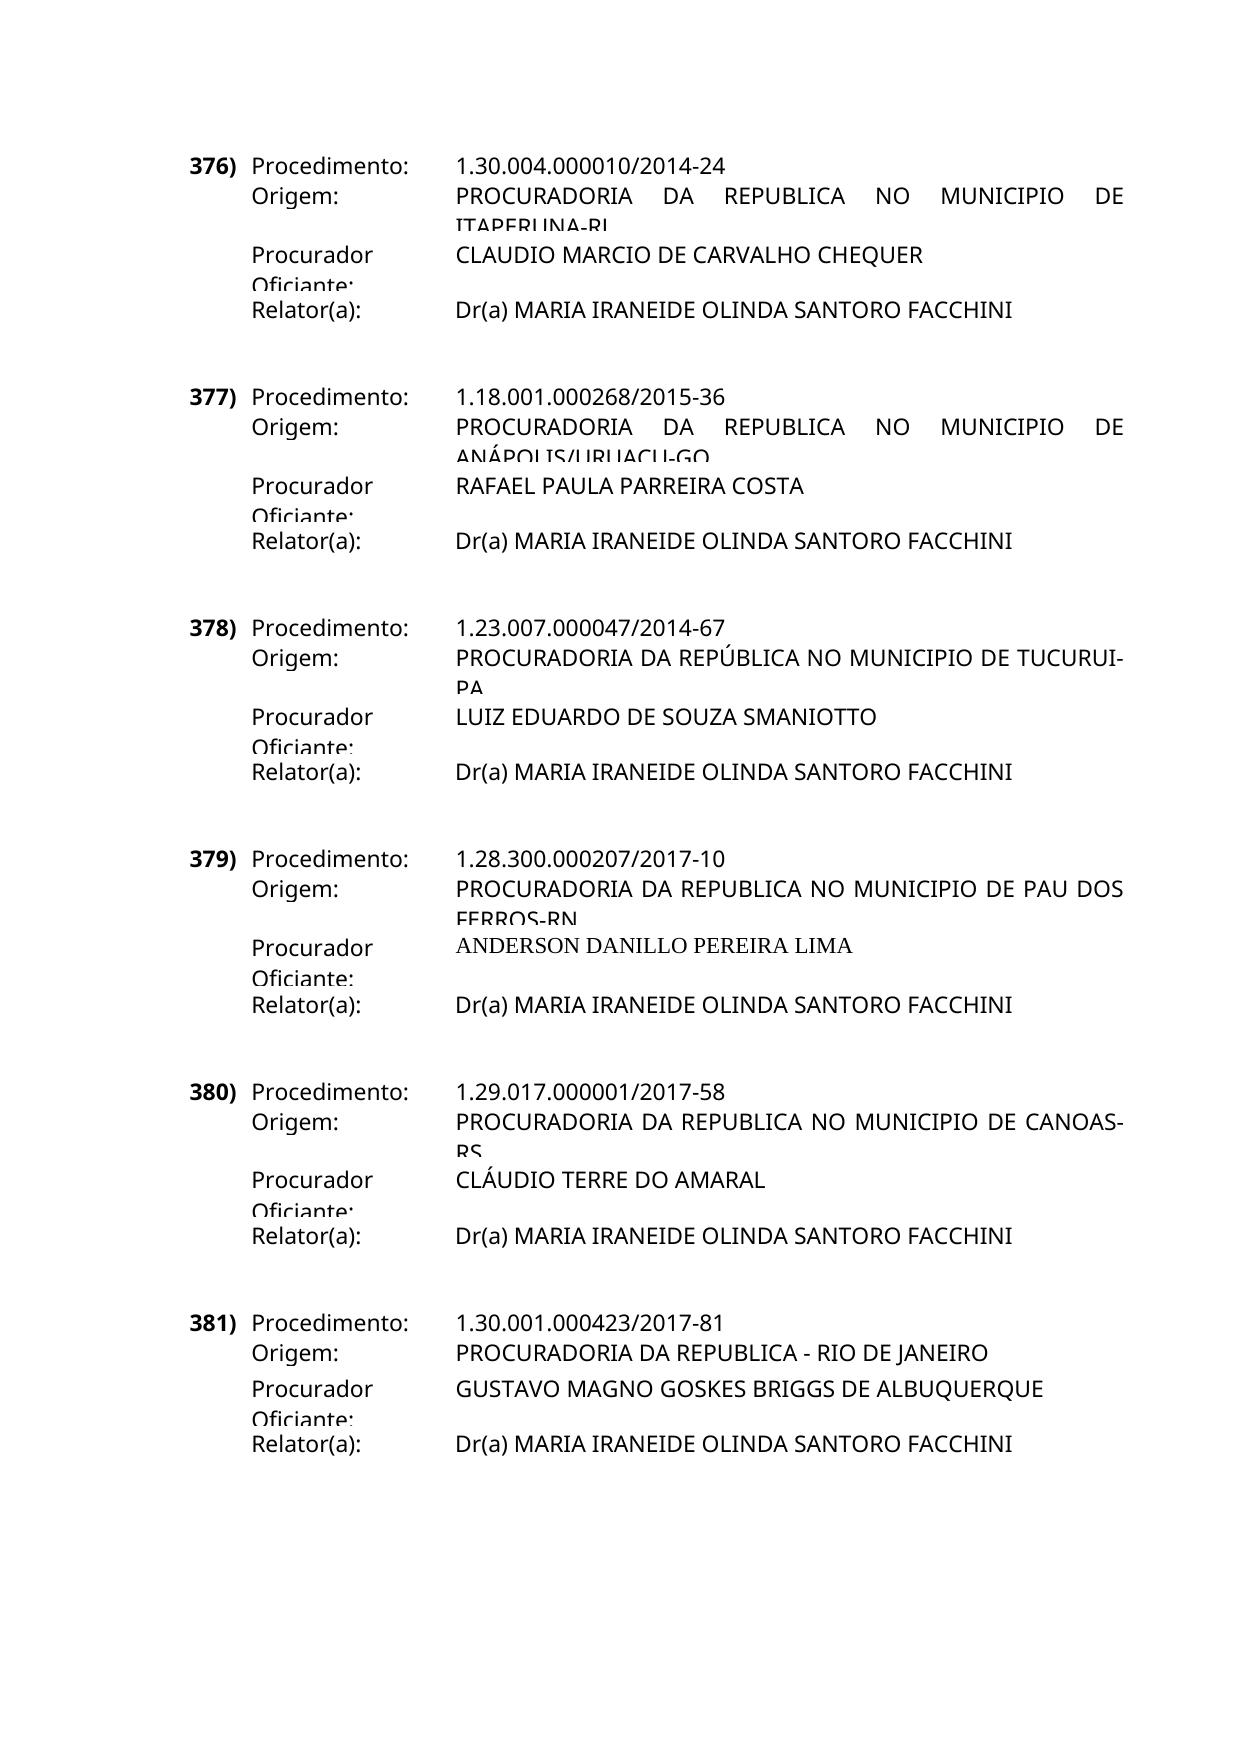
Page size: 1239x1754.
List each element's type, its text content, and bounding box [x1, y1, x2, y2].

table_cell [189, 462, 251, 469]
table_cell 376) [189, 150, 251, 178]
table_cell [0, 150, 189, 178]
table_header Dr(a) MARIA IRANEIDE OLINDA SANTORO FACCHINI [455, 1428, 1122, 1457]
table_header [251, 0, 455, 150]
table_cell [1125, 209, 1239, 231]
table_cell [0, 470, 189, 521]
table_cell Procurador Oficiante: [251, 470, 455, 522]
table_cell Procurador Oficiante: [251, 1373, 455, 1425]
table_cell [0, 1307, 189, 1335]
table_cell [189, 1337, 251, 1365]
table_cell [0, 1164, 189, 1215]
table_cell [251, 1365, 455, 1373]
table_cell CLÁUDIO TERRE DO AMARAL [455, 1164, 1124, 1215]
table_cell [1125, 180, 1239, 208]
table_cell [1125, 294, 1239, 324]
table_header Dr(a) MARIA IRANEIDE OLINDA SANTORO FACCHINI [455, 525, 1122, 554]
table_cell [251, 440, 455, 462]
table_cell [0, 381, 189, 409]
table_cell [189, 671, 251, 693]
table_cell [1125, 1134, 1239, 1157]
table_cell [0, 462, 189, 469]
table_cell [189, 1134, 251, 1157]
table_cell [0, 873, 189, 902]
table_cell [1125, 1365, 1239, 1373]
table_cell [1125, 701, 1239, 752]
table_cell 377) [189, 381, 251, 409]
table_cell [1125, 786, 1239, 843]
table_cell [251, 209, 455, 231]
table_cell Origem: [251, 180, 455, 208]
table_cell [0, 411, 189, 439]
table_cell Procurador Oficiante: [251, 701, 455, 753]
table_header Relator(a): [251, 525, 455, 554]
table_cell [0, 932, 189, 986]
table_cell [251, 693, 455, 701]
table_cell [455, 924, 1124, 932]
table_cell [189, 924, 251, 932]
table_cell PROCURADORIA DA REPUBLICA NO MUNICIPIO DE ITAPERUNA-RJ [455, 180, 1124, 231]
table_cell [189, 1019, 251, 1076]
table_cell [0, 642, 189, 671]
table_cell Procurador Oficiante: [251, 239, 455, 291]
table_cell Procedimento: [251, 381, 455, 409]
table_cell [0, 924, 189, 932]
table_cell [455, 231, 1124, 238]
table_cell [0, 1076, 189, 1104]
table_cell [189, 1220, 251, 1250]
table_cell [189, 180, 251, 208]
table_cell [0, 1365, 189, 1373]
table_cell [251, 555, 455, 612]
table_cell [455, 555, 1124, 612]
table_cell [189, 1106, 251, 1134]
table_cell Procurador Oficiante: [251, 932, 455, 986]
table_cell [189, 701, 251, 752]
table_header Relator(a): [251, 989, 455, 1017]
table_cell [0, 1220, 189, 1250]
table_cell Origem: [251, 411, 455, 439]
table_cell [0, 1337, 189, 1365]
table_header Dr(a) MARIA IRANEIDE OLINDA SANTORO FACCHINI [455, 1220, 1122, 1248]
table_cell LUIZ EDUARDO DE SOUZA SMANIOTTO [455, 701, 1124, 752]
table_header Relator(a): [251, 756, 455, 785]
table_cell 381) [189, 1307, 251, 1335]
table_cell [189, 239, 251, 289]
table_cell Procedimento: [251, 1076, 455, 1104]
table_cell 1.28.300.000207/2017-10 [455, 843, 1124, 872]
table_cell [1125, 1157, 1239, 1164]
table_cell [455, 786, 1124, 843]
table_header Relator(a): [251, 294, 455, 323]
table_cell [189, 1157, 251, 1164]
table_cell [189, 989, 251, 1019]
table_cell [0, 786, 189, 843]
table_cell [1125, 381, 1239, 409]
table_header Dr(a) MARIA IRANEIDE OLINDA SANTORO FACCHINI [455, 756, 1122, 785]
table_cell [189, 932, 251, 986]
table_cell Procurador Oficiante: [251, 1164, 455, 1217]
table_cell [1125, 1106, 1239, 1134]
table_cell [0, 1250, 189, 1307]
table_cell [251, 1250, 455, 1307]
table_cell Origem: [251, 873, 455, 902]
table_cell [1125, 411, 1239, 439]
table_cell [189, 440, 251, 462]
table_cell [1125, 612, 1239, 641]
table_cell [455, 1365, 1124, 1373]
table_cell [1125, 1373, 1239, 1424]
table_cell [251, 1134, 455, 1157]
table_cell [189, 873, 251, 902]
table_cell [0, 555, 189, 612]
table_cell [0, 1106, 189, 1134]
table_header [189, 0, 251, 150]
table_header Dr(a) MARIA IRANEIDE OLINDA SANTORO FACCHINI [455, 989, 1122, 1017]
table_cell [251, 231, 455, 238]
table_cell PROCURADORIA DA REPUBLICA - RIO DE JANEIRO [455, 1337, 1124, 1365]
table_cell PROCURADORIA DA REPUBLICA NO MUNICIPIO DE ANÁPOLIS/URUAÇU-GO [455, 411, 1124, 462]
table_cell [1125, 932, 1239, 986]
table_cell [0, 693, 189, 701]
table_cell Procedimento: [251, 150, 455, 178]
table_cell [1125, 1337, 1239, 1365]
table_cell [189, 470, 251, 521]
table_cell [189, 324, 251, 381]
table_cell [189, 756, 251, 786]
table_cell [1125, 642, 1239, 671]
table_cell [1125, 555, 1239, 612]
table_cell [1125, 873, 1239, 902]
table_cell [455, 462, 1124, 469]
table_cell [251, 902, 455, 924]
table_cell CLAUDIO MARCIO DE CARVALHO CHEQUER [455, 239, 1124, 289]
table_cell 380) [189, 1076, 251, 1104]
table_cell [1125, 1428, 1239, 1458]
table_cell Procedimento: [251, 1307, 455, 1335]
table_cell [0, 294, 189, 324]
table_cell 1.29.017.000001/2017-58 [455, 1076, 1124, 1104]
table_cell [0, 209, 189, 231]
table_header [1125, 0, 1239, 150]
table_cell [455, 1157, 1124, 1164]
table_cell [1125, 693, 1239, 701]
table_cell [0, 1157, 189, 1164]
table_cell [1125, 1250, 1239, 1307]
table_cell [1125, 525, 1239, 555]
table_cell [189, 1365, 251, 1373]
table_cell [0, 902, 189, 924]
table_cell [0, 180, 189, 208]
table_cell [1125, 1076, 1239, 1104]
table_cell [251, 786, 455, 843]
table_cell [1125, 470, 1239, 521]
table_cell 1.30.001.000423/2017-81 [455, 1307, 1124, 1335]
table_cell PROCURADORIA DA REPUBLICA NO MUNICIPIO DE PAU DOS FERROS-RN [455, 873, 1124, 924]
table_cell Origem: [251, 1337, 455, 1365]
table_cell [1125, 1164, 1239, 1215]
table_cell [1125, 231, 1239, 238]
table_cell [0, 440, 189, 462]
table_cell [0, 1373, 189, 1424]
table_cell [1125, 1220, 1239, 1250]
table_cell [1125, 239, 1239, 289]
table_cell [0, 239, 189, 289]
table_cell [0, 324, 189, 381]
table_cell [251, 1019, 455, 1076]
table_cell [455, 324, 1124, 381]
table_cell 379) [189, 843, 251, 872]
table_cell [189, 1250, 251, 1307]
table_cell [251, 1157, 455, 1164]
table_header Relator(a): [251, 1428, 455, 1457]
table_cell [189, 1164, 251, 1215]
table_cell Origem: [251, 1106, 455, 1134]
table_cell 1.23.007.000047/2014-67 [455, 612, 1124, 641]
table_cell [189, 642, 251, 671]
table_cell [1125, 1019, 1239, 1076]
table_cell [455, 1250, 1124, 1307]
table_cell [0, 1428, 189, 1458]
table_cell [1125, 150, 1239, 178]
table_cell [251, 324, 455, 381]
table_header Relator(a): [251, 1220, 455, 1248]
table_cell [189, 1373, 251, 1424]
table_cell [0, 989, 189, 1019]
table_cell [1125, 462, 1239, 469]
table_cell [0, 756, 189, 786]
table_cell [1125, 924, 1239, 932]
table_cell [251, 671, 455, 693]
table_header [455, 0, 1124, 150]
table_cell 1.18.001.000268/2015-36 [455, 381, 1124, 409]
table_cell [189, 231, 251, 238]
table_cell [1125, 843, 1239, 872]
table_cell GUSTAVO MAGNO GOSKES BRIGGS DE ALBUQUERQUE [455, 1373, 1124, 1424]
table_header [0, 0, 189, 150]
table_cell [189, 209, 251, 231]
table_cell [189, 294, 251, 324]
table_cell [0, 843, 189, 872]
table_cell [0, 1134, 189, 1157]
table_cell [189, 902, 251, 924]
table_cell 1.30.004.000010/2014-24 [455, 150, 1124, 178]
table_cell [455, 1019, 1124, 1076]
table_cell [189, 411, 251, 439]
table_cell [1125, 671, 1239, 693]
table_cell Origem: [251, 642, 455, 671]
table_cell [189, 1428, 251, 1458]
table_cell [0, 231, 189, 238]
table_cell ANDERSON DANILLO PEREIRA LIMA [455, 932, 1124, 986]
table_cell [1125, 1307, 1239, 1335]
table_header Dr(a) MARIA IRANEIDE OLINDA SANTORO FACCHINI [455, 294, 1122, 323]
table_cell [0, 671, 189, 693]
table_cell [0, 1019, 189, 1076]
table_cell [1125, 902, 1239, 924]
table_cell [0, 525, 189, 555]
table_cell 378) [189, 612, 251, 641]
table_cell [455, 693, 1124, 701]
table_cell [1125, 440, 1239, 462]
table_cell Procedimento: [251, 843, 455, 872]
table_cell [1125, 756, 1239, 786]
table_cell RAFAEL PAULA PARREIRA COSTA [455, 470, 1124, 521]
table_cell [251, 462, 455, 469]
table_cell PROCURADORIA DA REPÚBLICA NO MUNICIPIO DE TUCURUI-PA [455, 642, 1124, 693]
table_cell [1125, 989, 1239, 1019]
table_cell [189, 786, 251, 843]
table_cell [189, 525, 251, 555]
table_cell [251, 924, 455, 932]
table_cell [1125, 324, 1239, 381]
table_cell [189, 555, 251, 612]
table_cell [0, 612, 189, 641]
table_cell [189, 693, 251, 701]
table_cell [0, 701, 189, 752]
table_cell Procedimento: [251, 612, 455, 641]
table_cell PROCURADORIA DA REPUBLICA NO MUNICIPIO DE CANOAS-RS [455, 1106, 1124, 1157]
